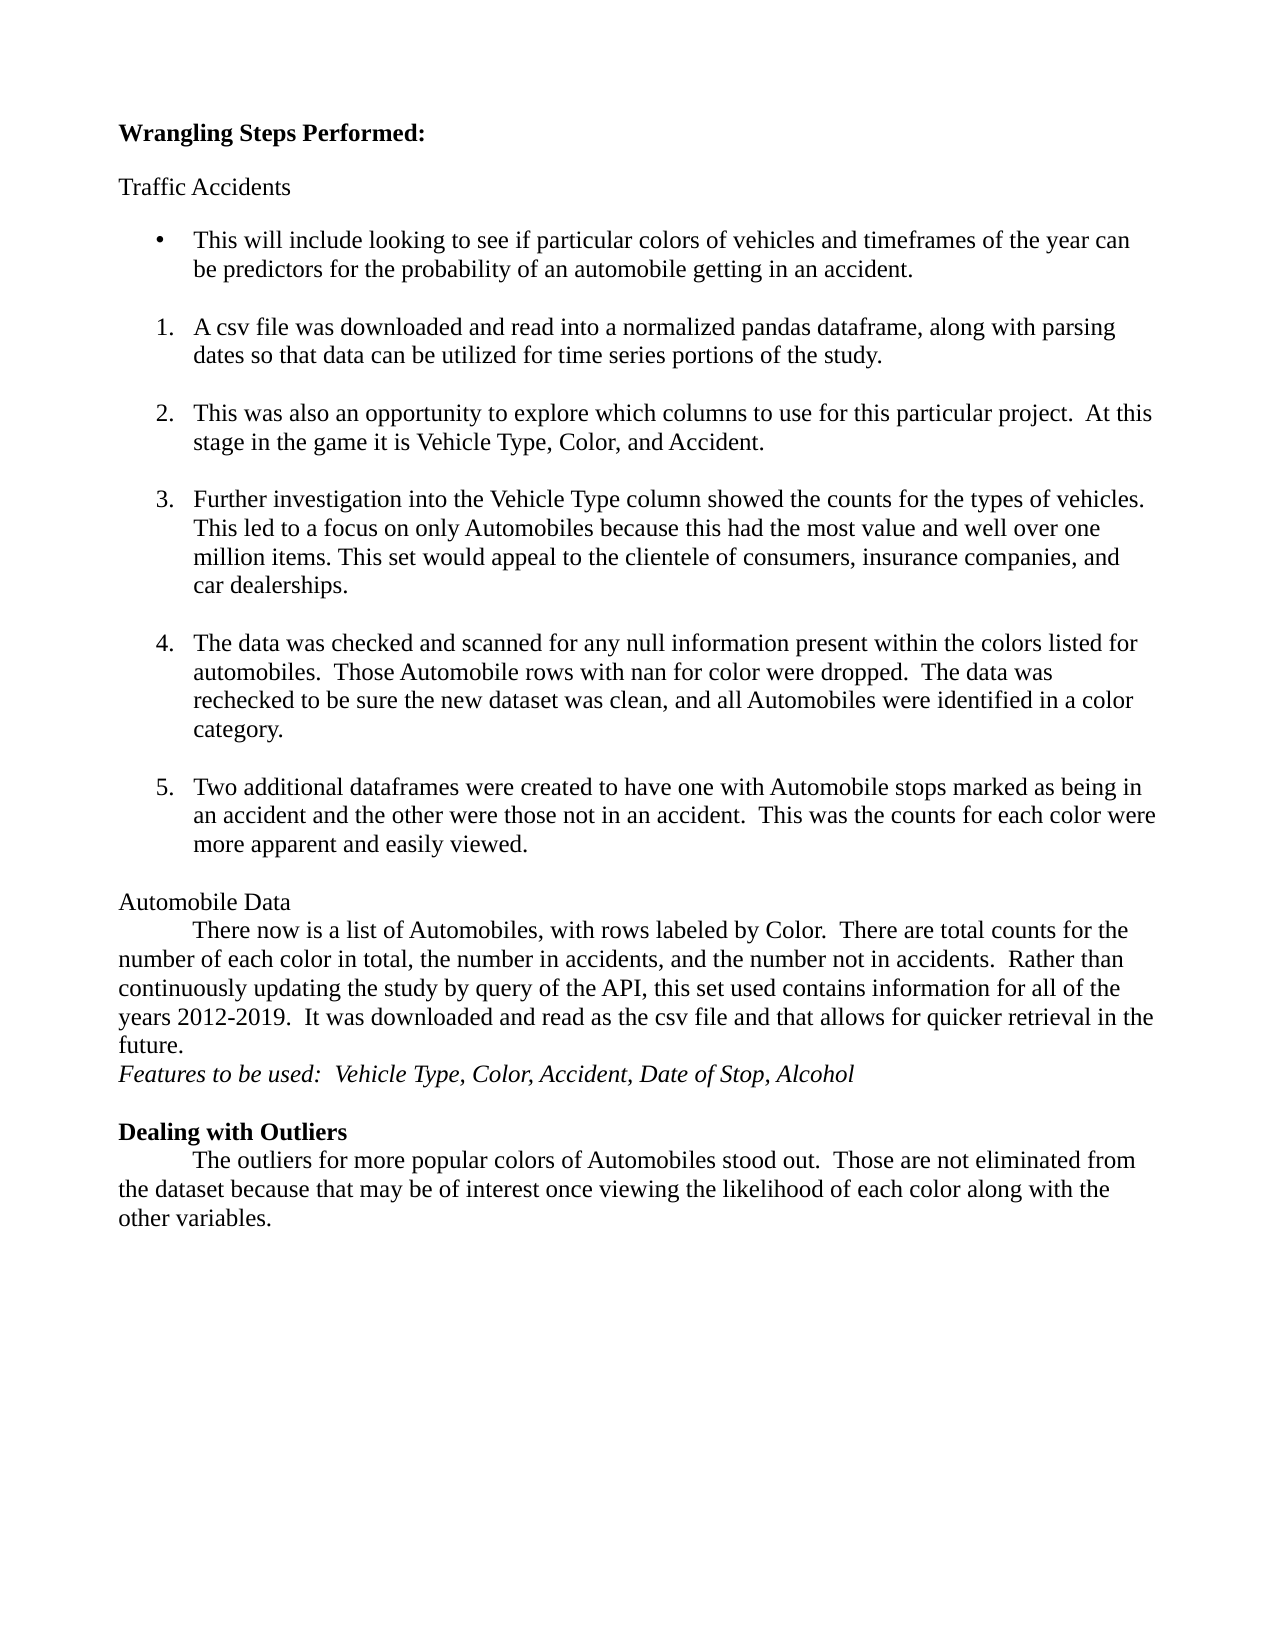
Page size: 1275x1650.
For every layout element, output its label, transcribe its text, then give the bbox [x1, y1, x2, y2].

text Traffic Accidents [118, 172, 1157, 201]
list Further investigation into the Vehicle Type column showed the counts for the types of vehicles. This led to a focus on only Automobiles because this had the most value and well over one million items. This set would appeal to the clientele of consumers, insurance companies, and car dealerships. [156, 484, 1157, 599]
text Automobile Data [118, 887, 1157, 916]
text Features to be used: Vehicle Type, Color, Accident, Date of Stop, Alcohol [118, 1059, 1157, 1088]
list A csv file was downloaded and read into a normalized pandas dataframe, along with parsing dates so that data can be utilized for time series portions of the study. [156, 312, 1157, 369]
list This was also an opportunity to explore which columns to use for this particular project. At this stage in the game it is Vehicle Type, Color, and Accident. [156, 398, 1157, 456]
text The outliers for more popular colors of Automobiles stood out. Those are not eliminated from the dataset because that may be of interest once viewing the likelihood of each color along with the other variables. [118, 1146, 1157, 1232]
list Two additional dataframes were created to have one with Automobile stops marked as being in an accident and the other were those not in an accident. This was the counts for each color were more apparent and easily viewed. [156, 772, 1157, 858]
text There now is a list of Automobiles, with rows labeled by Color. There are total counts for the number of each color in total, the number in accidents, and the number not in accidents. Rather than continuously updating the study by query of the API, this set used contains information for all of the years 2012-2019. It was downloaded and read as the csv file and that allows for quicker retrieval in the future. [118, 916, 1157, 1059]
list This will include looking to see if particular colors of vehicles and timeframes of the year can be predictors for the probability of an automobile getting in an accident. [156, 226, 1157, 283]
list The data was checked and scanned for any null information present within the colors listed for automobiles. Those Automobile rows with nan for color were dropped. The data was rechecked to be sure the new dataset was clean, and all Automobiles were identified in a color category. [156, 628, 1157, 743]
text Dealing with Outliers [118, 1117, 1157, 1146]
text Wrangling Steps Performed: [118, 118, 1157, 147]
